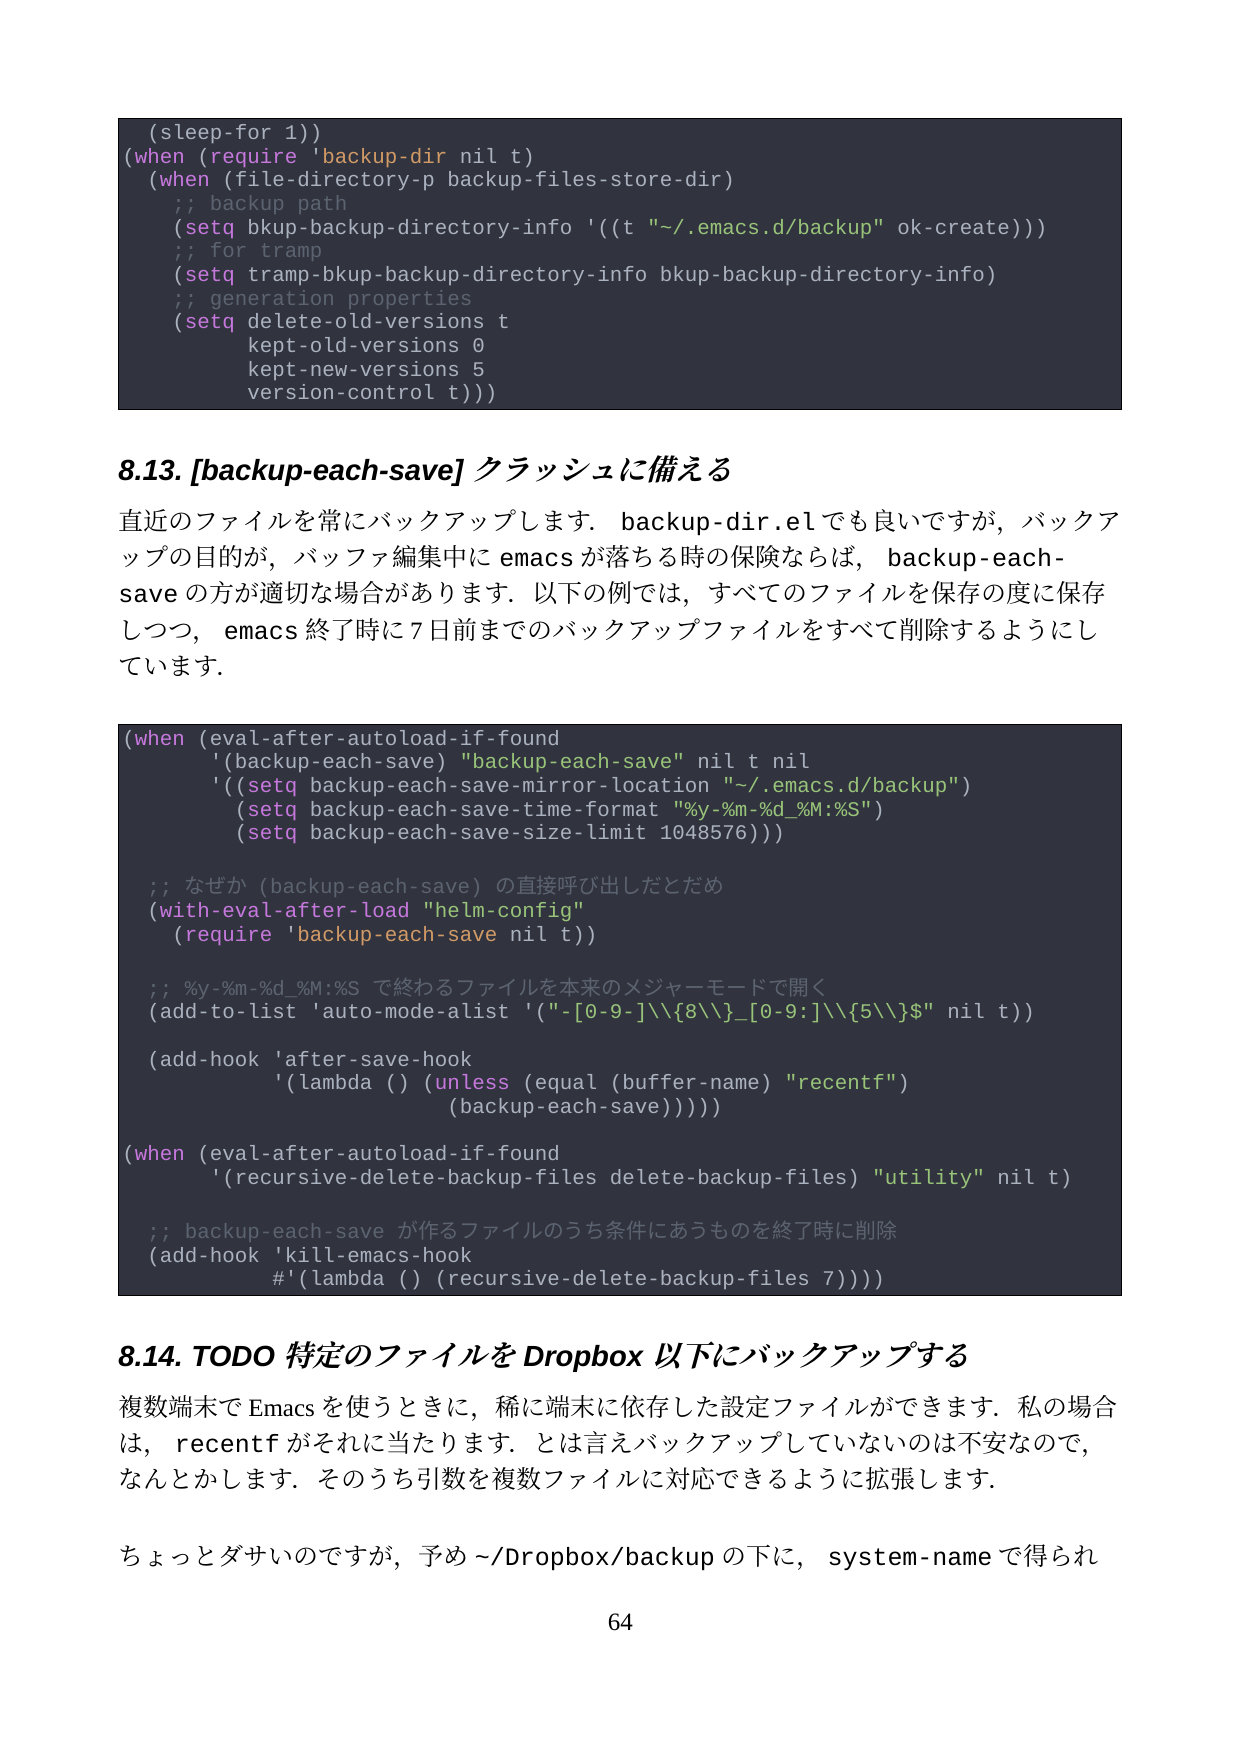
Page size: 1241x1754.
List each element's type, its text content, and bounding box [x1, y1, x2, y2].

text (with-eval-after-load "helm-config" [119, 896, 1121, 920]
text ;; for tramp [119, 236, 1121, 260]
text (setq tramp-bkup-backup-directory-info bkup-backup-directory-info) [119, 260, 1121, 284]
text kept-new-versions 5 [119, 354, 1121, 378]
text ちょっとダサいのですが，予め ~/Dropbox/backup の下に， system-name で得られ [118, 1537, 1122, 1573]
text ;; backup path [119, 189, 1121, 213]
text (require 'backup-each-save nil t)) [119, 920, 1121, 943]
text 複数端末でEmacsを使うときに，稀に端末に依存した設定ファイルができます．私の場合は， recentf がそれに当たります．とは言えバックアップしていないのは不安なので，なんとかします．そのうち引数を複数ファイルに対応できるように拡張します． [118, 1388, 1122, 1524]
subtitle [backup-each-save] クラッシュに備える [118, 447, 1122, 489]
text (when (eval-after-autoload-if-found [119, 1139, 1121, 1163]
text ;; %y-%m-%d_%M:%S で終わるファイルを本来のメジャーモードで開く [119, 967, 1121, 997]
text (setq bkup-backup-directory-info '((t "~/.emacs.d/backup" ok-create))) [119, 213, 1121, 236]
text (setq delete-old-versions t [119, 307, 1121, 331]
text (add-to-list 'auto-mode-alist '("-[0-9-]\\{8\\}_[0-9:]\\{5\\}$" nil t)) [119, 997, 1121, 1021]
text (setq backup-each-save-size-limit 1048576))) [119, 818, 1121, 842]
text (when (require 'backup-dir nil t) [119, 142, 1121, 165]
text (sleep-for 1)) [119, 119, 1121, 142]
text 直近のファイルを常にバックアップします． backup-dir.el でも良いですが，バックアップの目的が，バッファ編集中に emacs が落ちる時の保険ならば， backup-each-save の方が適切な場合があります．以下の例では，すべてのファイルを保存の度に保存しつつ， emacs 終了時に7日前までのバックアップファイルをすべて削除するようにしています． [118, 502, 1122, 711]
text (backup-each-save))))) [119, 1092, 1121, 1116]
text ;; なぜか (backup-each-save) の直接呼び出しだとだめ [119, 866, 1121, 896]
text '(recursive-delete-backup-files delete-backup-files) "utility" nil t) [119, 1163, 1121, 1187]
text kept-old-versions 0 [119, 331, 1121, 354]
text (when (file-directory-p backup-files-store-dir) [119, 165, 1121, 189]
text version-control t))) [119, 378, 1121, 409]
text (when (eval-after-autoload-if-found [119, 725, 1121, 747]
text ;; generation properties [119, 284, 1121, 307]
text (add-hook 'kill-emacs-hook [119, 1241, 1121, 1264]
text '(backup-each-save) "backup-each-save" nil t nil [119, 747, 1121, 771]
text #'(lambda () (recursive-delete-backup-files 7)))) [119, 1264, 1121, 1295]
text (setq backup-each-save-time-format "%y-%m-%d_%M:%S") [119, 795, 1121, 818]
subtitle TODO 特定のファイルを Dropbox 以下にバックアップする [118, 1333, 1122, 1375]
text (add-hook 'after-save-hook [119, 1045, 1121, 1068]
text ;; backup-each-save が作るファイルのうち条件にあうものを終了時に削除 [119, 1210, 1121, 1241]
text '((setq backup-each-save-mirror-location "~/.emacs.d/backup") [119, 771, 1121, 795]
text '(lambda () (unless (equal (buffer-name) "recentf") [119, 1068, 1121, 1092]
